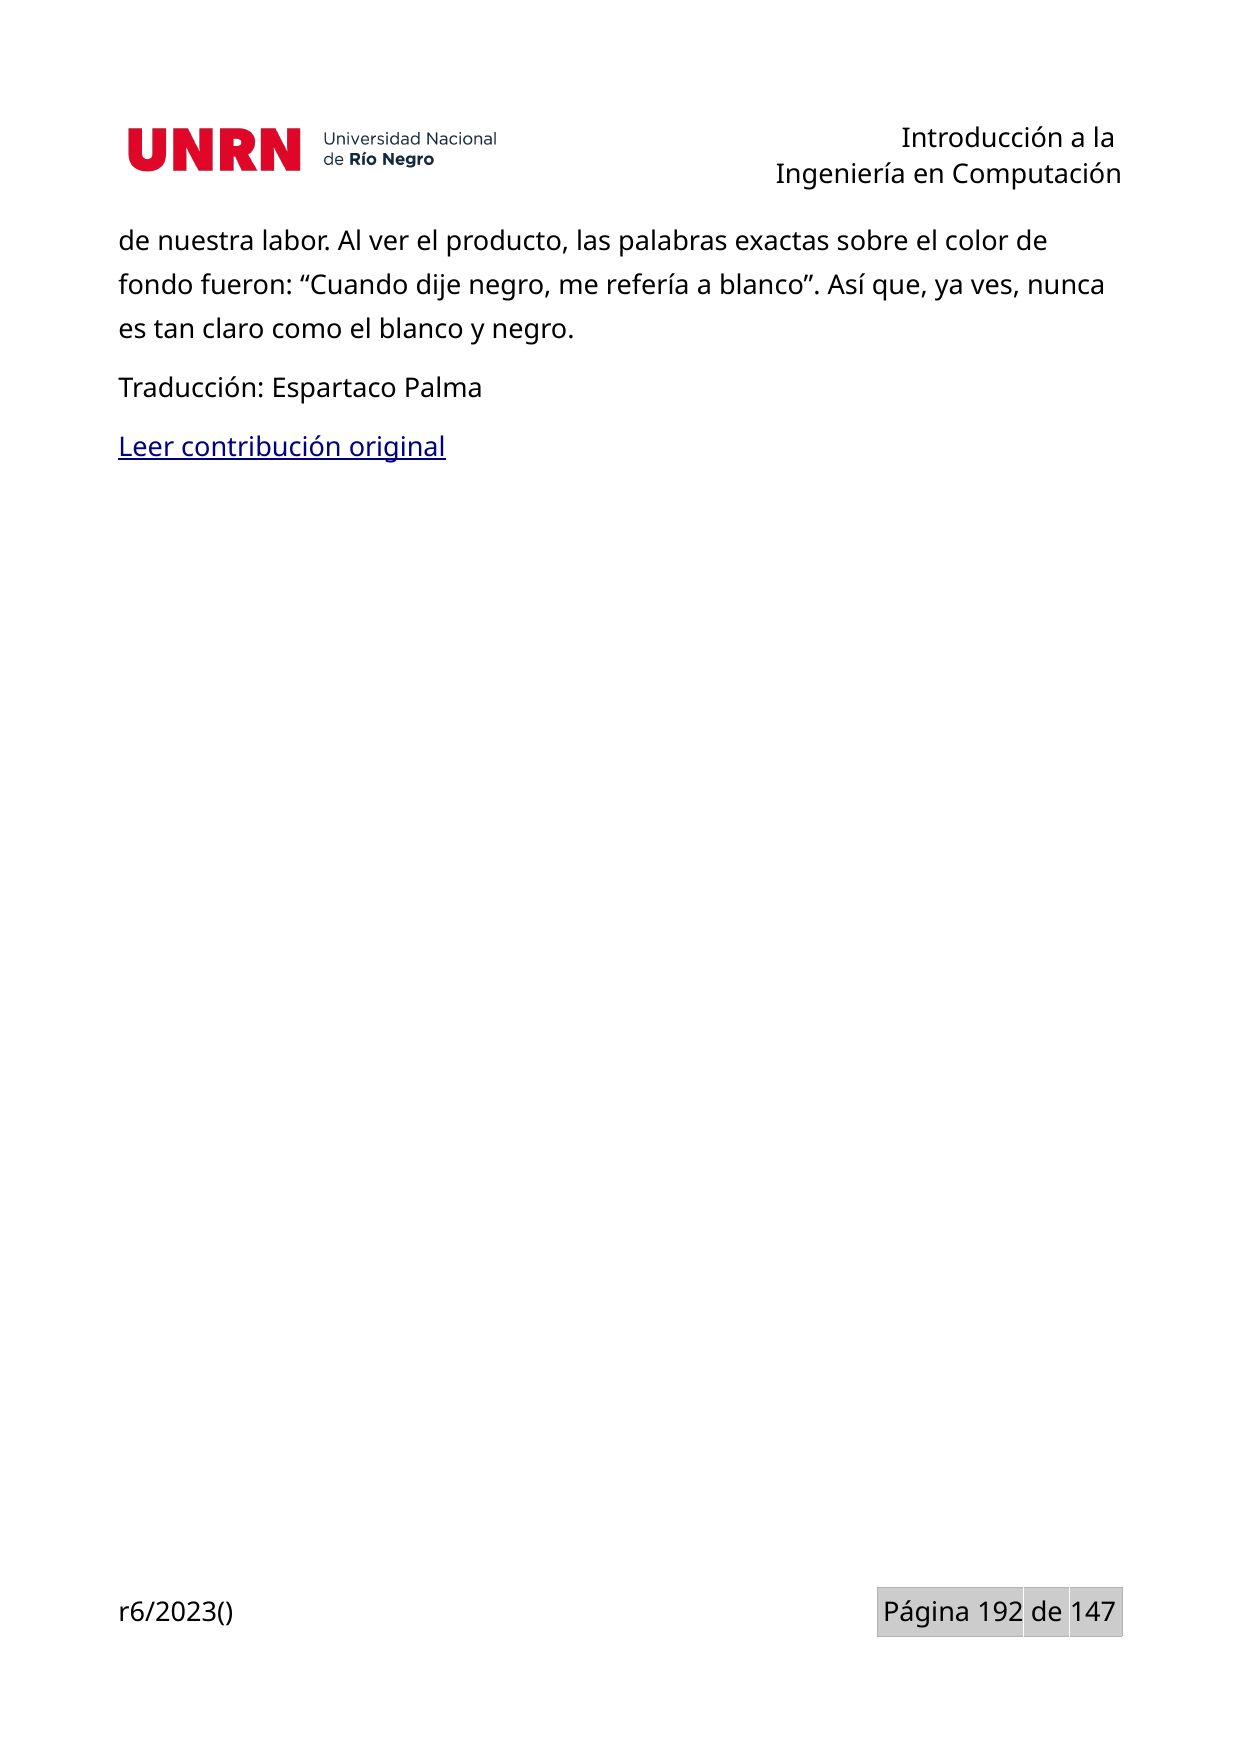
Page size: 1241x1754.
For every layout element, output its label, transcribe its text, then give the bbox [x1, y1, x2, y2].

text de nuestra labor. Al ver el producto, las palabras exactas sobre el color de fondo fueron: “Cuando dije negro, me refería a blanco”. Así que, ya ves, nunca es tan claro como el blanco y negro. [118, 221, 1122, 347]
picture [118, 118, 505, 180]
text Traducción: Espartaco Palma [118, 368, 1122, 405]
text Leer contribución original [118, 427, 1122, 464]
